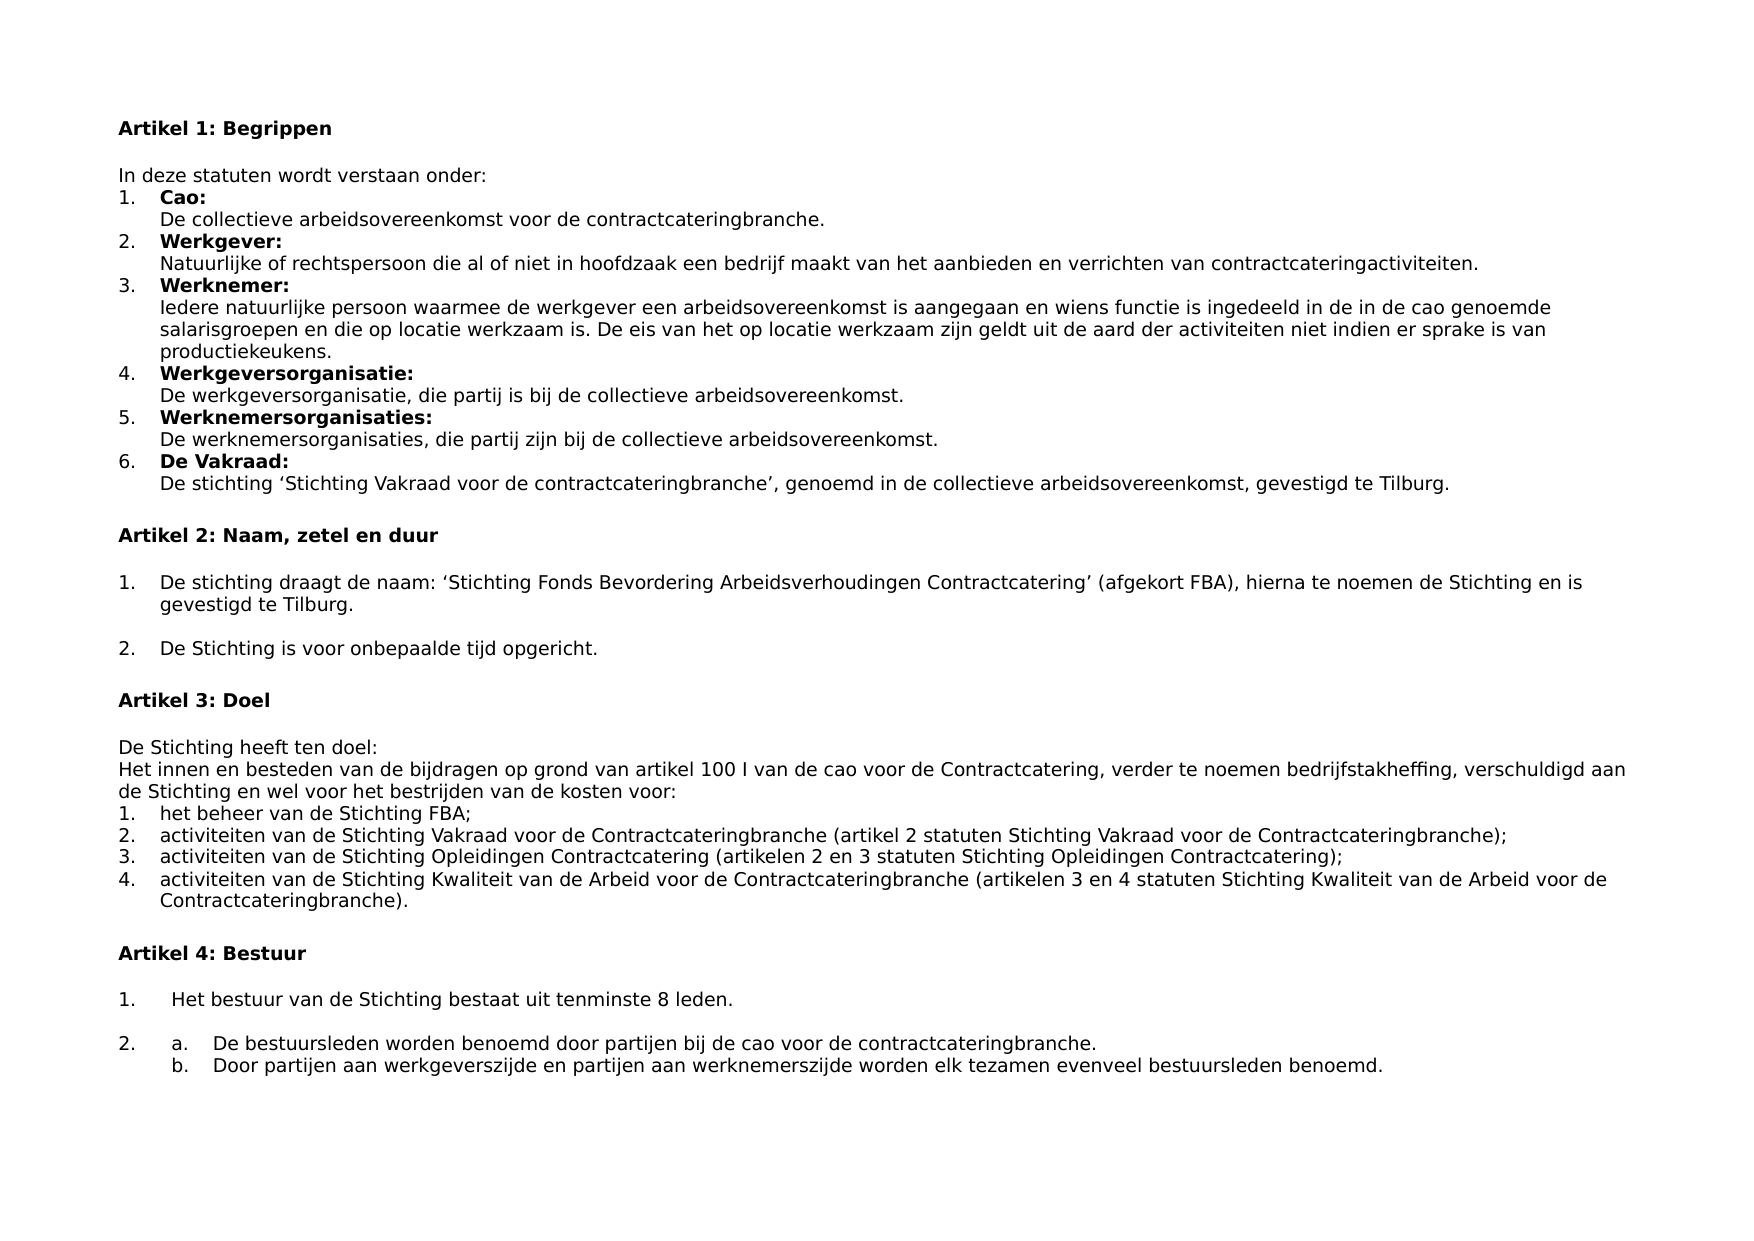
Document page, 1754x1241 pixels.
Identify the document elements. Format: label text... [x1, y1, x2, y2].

text 1. het beheer van de Stichting FBA; [118, 802, 1636, 824]
text 2. De Stichting is voor onbepaalde tijd opgericht. [118, 638, 1636, 659]
text b. Door partijen aan werkgeverszijde en partijen aan werknemerszijde worden elk tezamen evenveel bestuursleden benoemd. [171, 1055, 1636, 1077]
text 4. activiteiten van de Stichting Kwaliteit van de Arbeid voor de Contractcateringbranche (artikelen 3 en 4 statuten Stichting Kwaliteit van de Arbeid voor de Contractcateringbranche). [118, 868, 1636, 912]
text 4. Werkgeversorganisatie: [118, 363, 1636, 385]
subtitle Artikel 2: Naam, zetel en duur [118, 525, 1636, 547]
text 6. De Vakraad: [118, 451, 1636, 473]
text Het innen en besteden van de bijdragen op grond van artikel 100 I van de cao voor de Contractcatering, verder te noemen bedrijfstakheffing, verschuldigd aan de Stichting en wel voor het bestrijden van de kosten voor: [118, 758, 1636, 802]
text De werkgeversorganisatie, die partij is bij de collectieve arbeidsovereenkomst. [159, 385, 1636, 407]
text In deze statuten wordt verstaan onder: [118, 165, 1636, 187]
text De Stichting heeft ten doel: [118, 737, 1636, 758]
text 1. Het bestuur van de Stichting bestaat uit tenminste 8 leden. [118, 989, 1636, 1011]
subtitle Artikel 1: Begrippen [118, 118, 1636, 140]
subtitle Artikel 4: Bestuur [118, 942, 1636, 964]
text 2. activiteiten van de Stichting Vakraad voor de Contractcateringbranche (artikel 2 statuten Stichting Vakraad voor de Contractcateringbranche); [118, 824, 1636, 846]
text De collectieve arbeidsovereenkomst voor de contractcateringbranche. [159, 209, 1636, 231]
text Natuurlijke of rechtspersoon die al of niet in hoofdzaak een bedrijf maakt van het aanbieden en verrichten van contractcateringactiviteiten. [159, 253, 1636, 275]
subtitle Artikel 3: Doel [118, 689, 1636, 712]
text De werknemersorganisaties, die partij zijn bij de collectieve arbeidsovereenkomst. [159, 429, 1636, 451]
text De stichting ‘Stichting Vakraad voor de contractcateringbranche’, genoemd in de collectieve arbeidsovereenkomst, gevestigd te Tilburg. [159, 473, 1636, 495]
text 2. Werkgever: [118, 231, 1636, 253]
text 2. a. De bestuursleden worden benoemd door partijen bij de cao voor de contractcateringbranche. [118, 1033, 1636, 1055]
text Iedere natuurlijke persoon waarmee de werkgever een arbeidsovereenkomst is aangegaan en wiens functie is ingedeeld in de in de cao genoemde salarisgroepen en die op locatie werkzaam is. De eis van het op locatie werkzaam zijn geldt uit de aard der activiteiten niet indien er sprake is van productiekeukens. [159, 297, 1636, 363]
text 3. Werknemer: [118, 275, 1636, 297]
text 1. Cao: [118, 187, 1636, 209]
text 3. activiteiten van de Stichting Opleidingen Contractcatering (artikelen 2 en 3 statuten Stichting Opleidingen Contractcatering); [118, 846, 1636, 868]
text 1. De stichting draagt de naam: ‘Stichting Fonds Bevordering Arbeidsverhoudingen Contractcatering’ (afgekort FBA), hierna te noemen de Stichting en is gevestigd te Tilburg. [118, 572, 1636, 616]
text 5. Werknemersorganisaties: [118, 407, 1636, 429]
